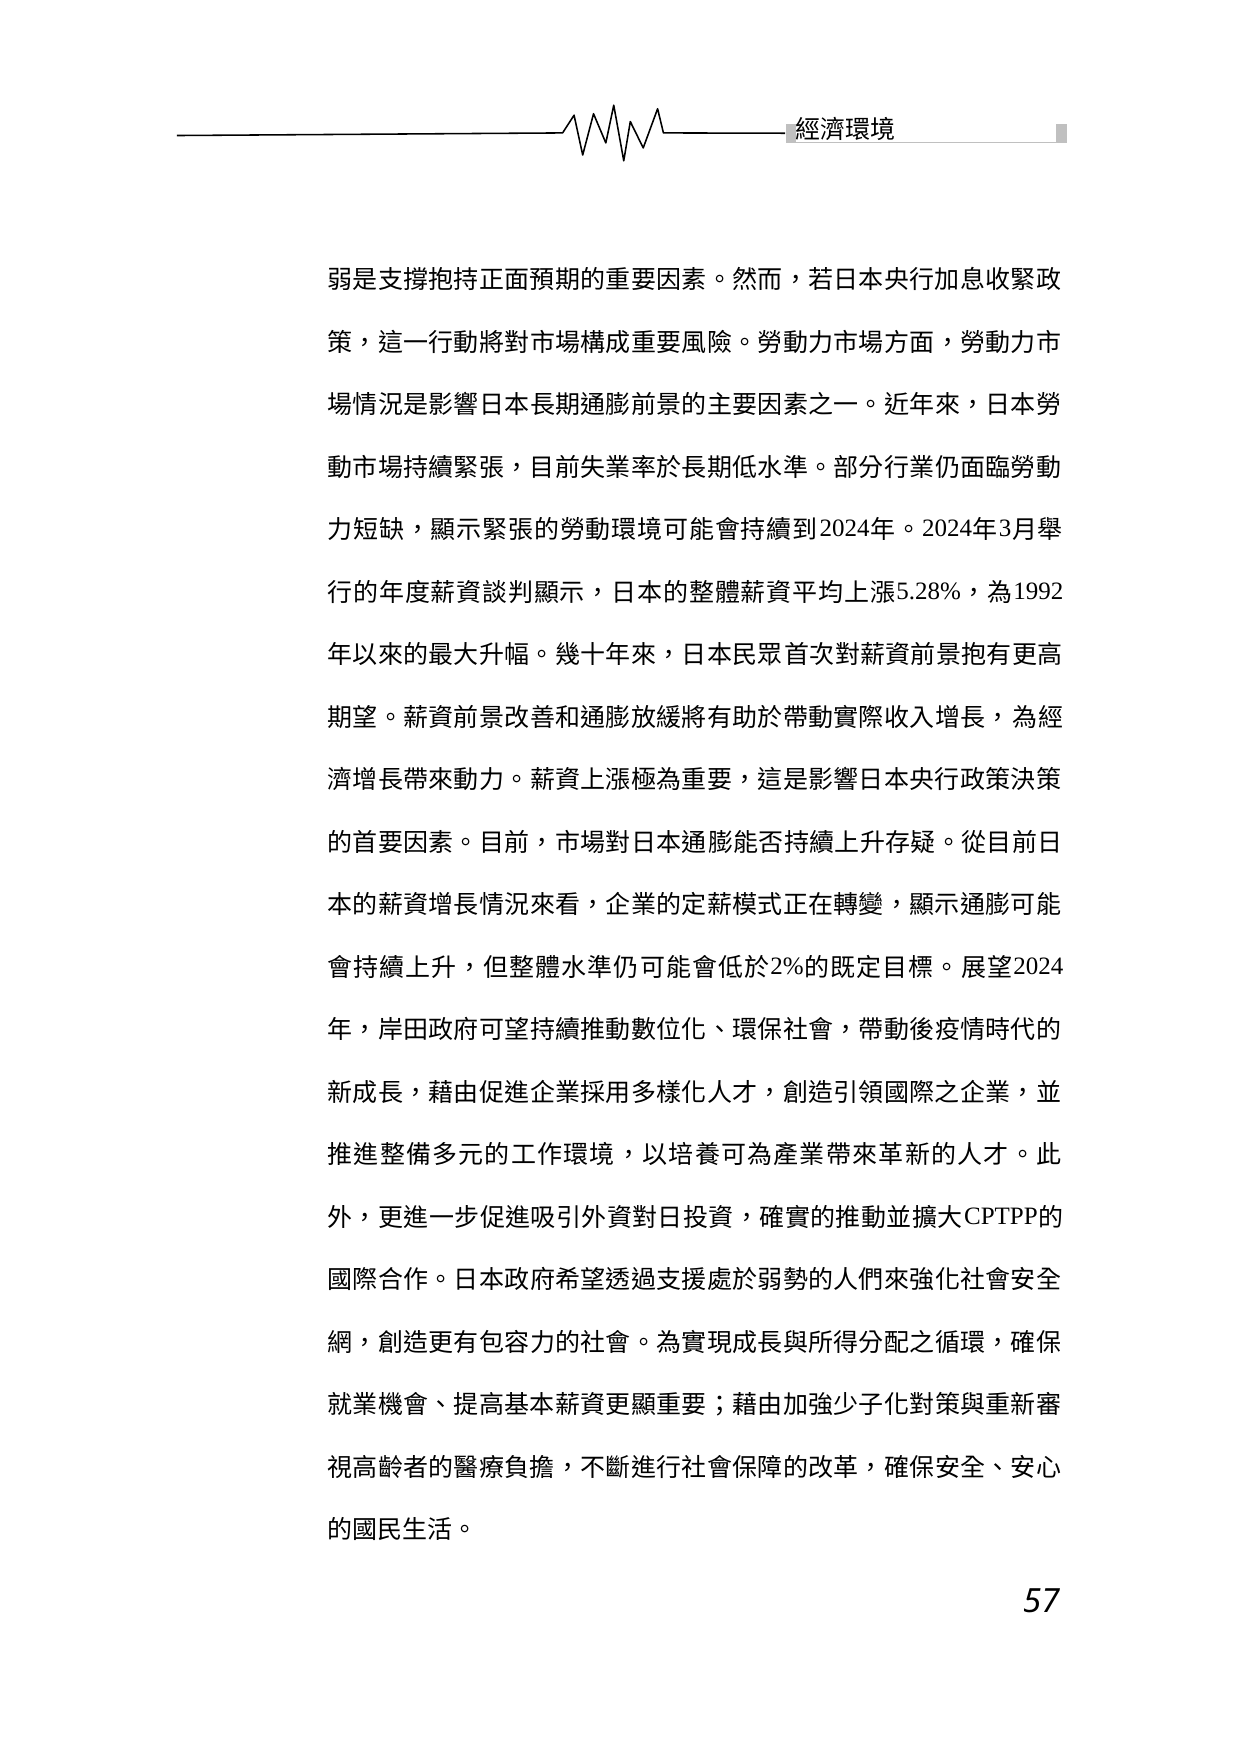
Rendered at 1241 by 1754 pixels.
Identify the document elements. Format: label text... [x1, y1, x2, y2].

text 弱是支撐抱持正面預期的重要因素。然而，若日本央行加息收緊政策，這一行動將對市場構成重要風險。勞動力市場方面，勞動力市場情況是影響日本長期通膨前景的主要因素之一。近年來，日本勞動市場持續緊張，目前失業率於長期低水準。部分行業仍面臨勞動力短缺，顯示緊張的勞動環境可能會持續到2024年。2024年3月舉行的年度薪資談判顯示，日本的整體薪資平均上漲5.28%，為1992年以來的最大升幅。幾十年來，日本民眾首次對薪資前景抱有更高期望。薪資前景改善和通膨放緩將有助於帶動實際收入增長，為經濟增長帶來動力。薪資上漲極為重要，這是影響日本央行政策決策的首要因素。目前，市場對日本通膨能否持續上升存疑。從目前日本的薪資增長情況來看，企業的定薪模式正在轉變，顯示通膨可能會持續上升，但整體水準仍可能會低於2%的既定目標。展望2024年，岸田政府可望持續推動數位化、環保社會，帶動後疫情時代的新成長，藉由促進企業採用多樣化人才，創造引領國際之企業，並推進整備多元的工作環境，以培養可為產業帶來革新的人才。此外，更進一步促進吸引外資對日投資，確實的推動並擴大CPTPP的國際合作。日本政府希望透過支援處於弱勢的人們來強化社會安全網，創造更有包容力的社會。為實現成長與所得分配之循環，確保就業機會、提高基本薪資更顯重要；藉由加強少子化對策與重新審視高齡者的醫療負擔，不斷進行社會保障的改革，確保安全、安心的國民生活。 [327, 236, 1063, 1549]
